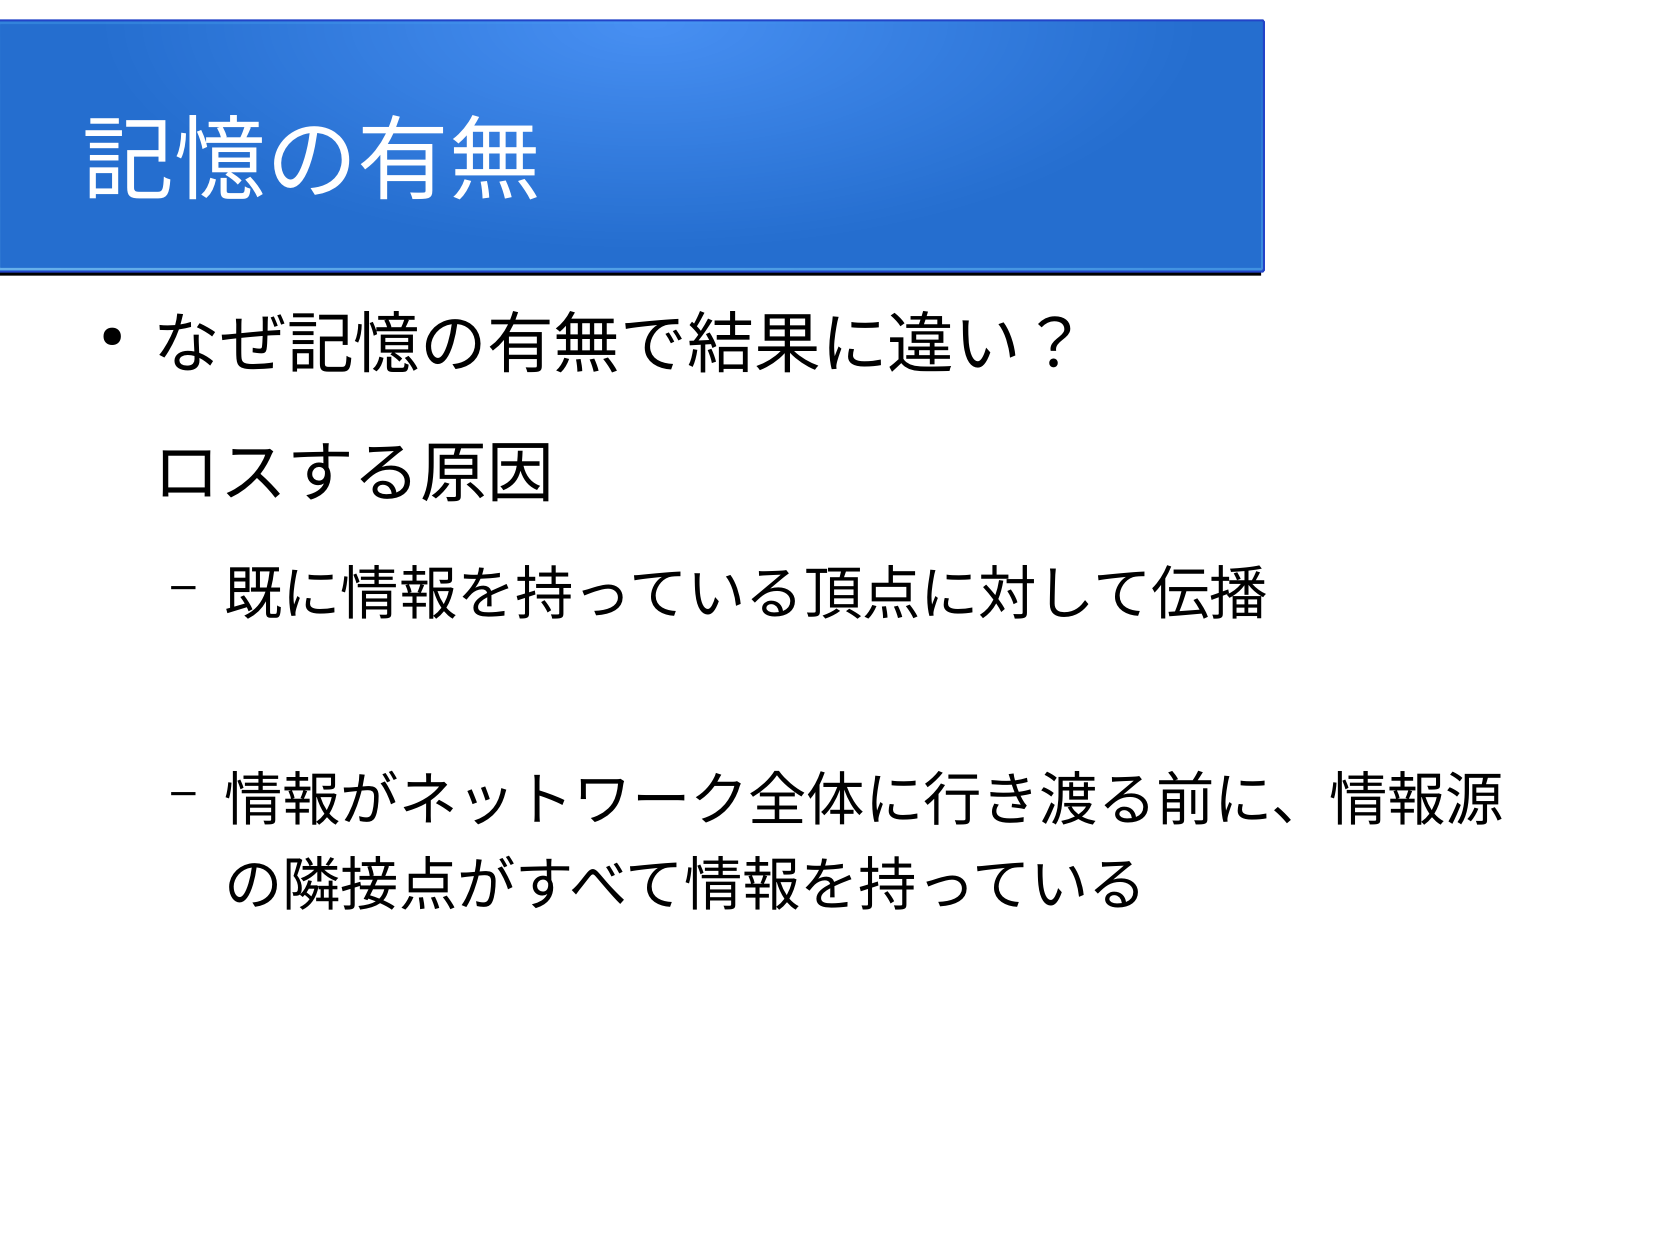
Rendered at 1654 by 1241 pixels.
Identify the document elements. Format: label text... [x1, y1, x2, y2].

list なぜ記憶の有無で結果に違い？ ロスする原因 既に情報を持っている頂点に対して伝播 情報がネットワーク全体に行き渡る前に、情報源の隣接点がすべて情報を持っている [82, 290, 1538, 1010]
title 記憶の有無 [82, 49, 1250, 257]
